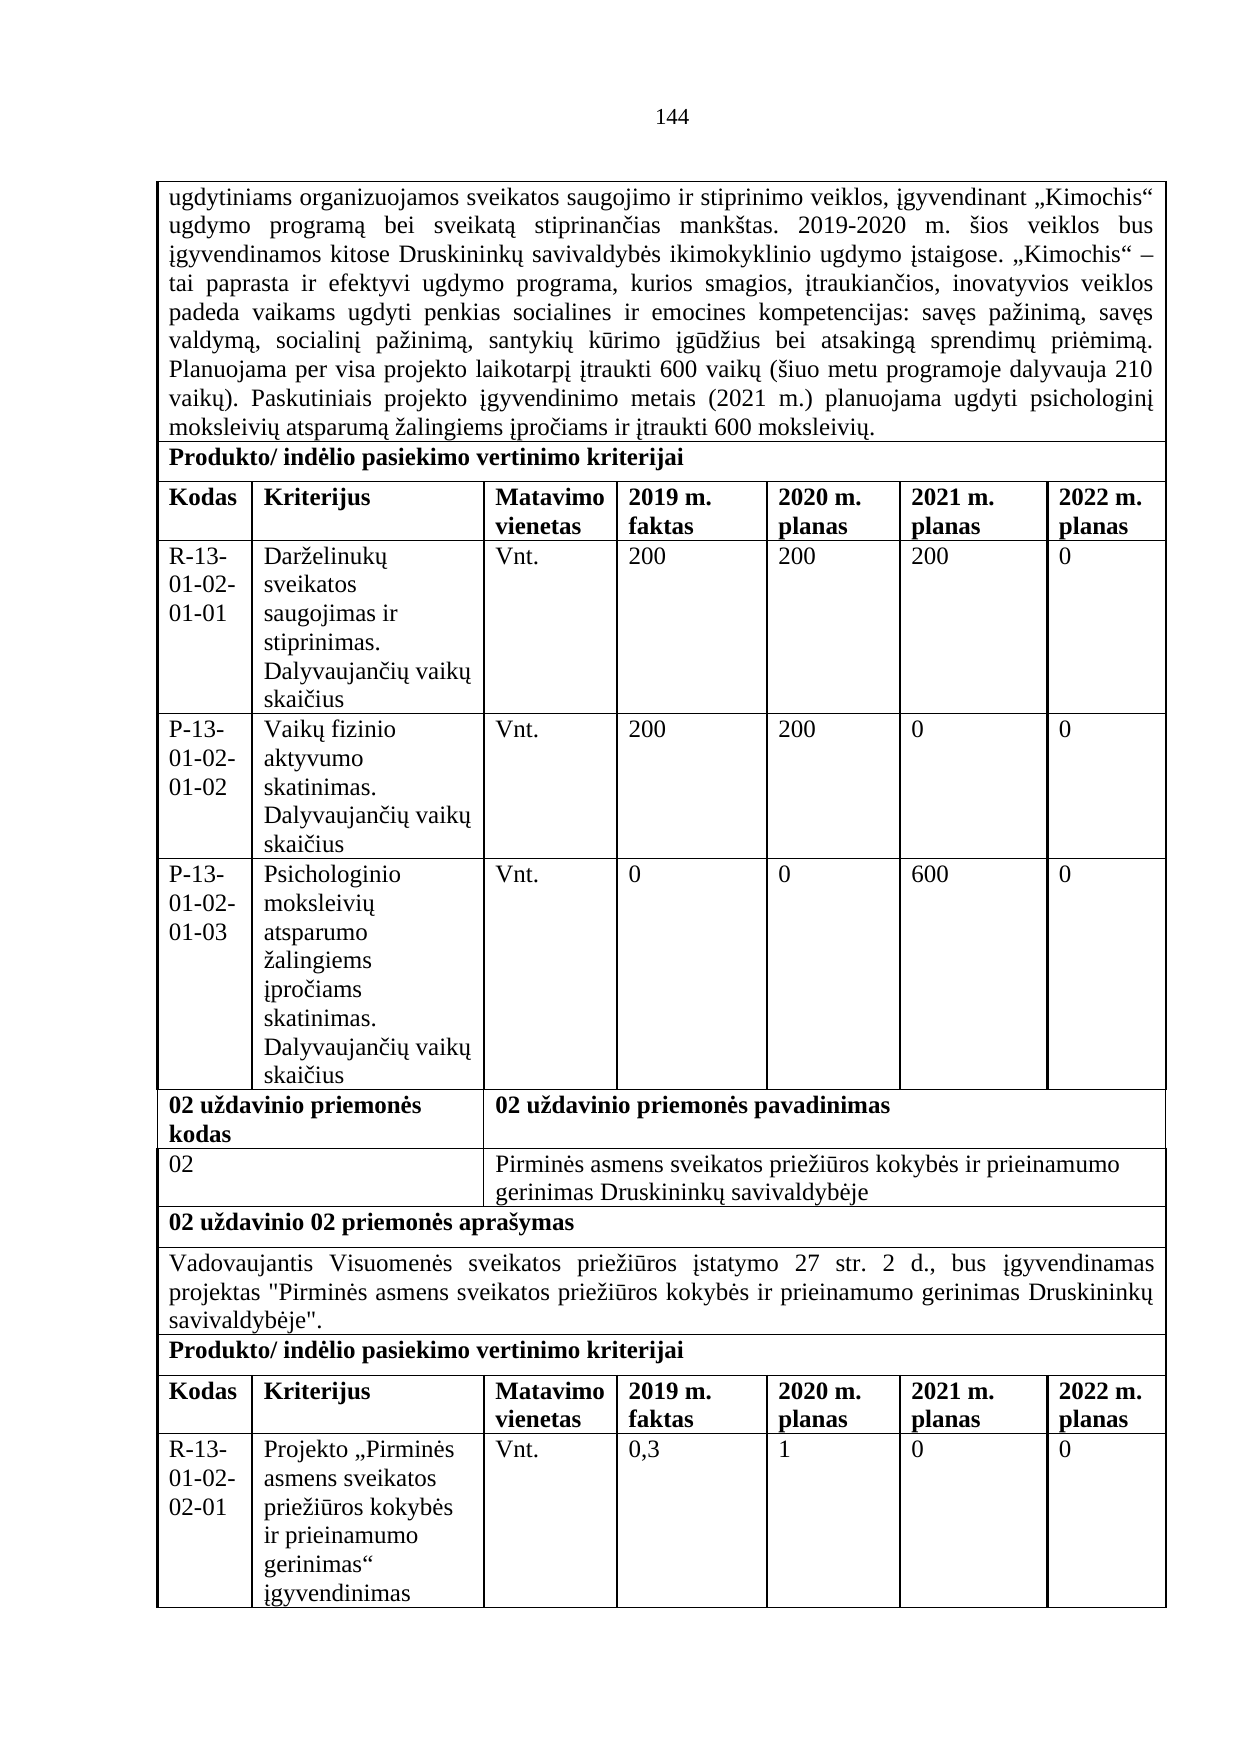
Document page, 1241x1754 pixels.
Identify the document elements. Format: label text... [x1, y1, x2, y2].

table_cell 0 [901, 714, 1046, 858]
table_cell 0 [1049, 714, 1165, 858]
table_cell 200 [768, 714, 899, 858]
table_cell Matavimo vienetas [485, 1376, 616, 1433]
table_cell 02 uždavinio priemonės kodas [158, 1090, 483, 1148]
table_cell 200 [618, 714, 766, 858]
table_cell R-13-01-02-01-01 [159, 541, 251, 713]
table_cell 02 uždavinio 02 priemonės aprašymas [159, 1207, 1165, 1247]
table_cell 0 [1049, 859, 1165, 1089]
table_cell 200 [618, 541, 766, 713]
table_cell 2020 m. planas [768, 1376, 899, 1433]
table_cell Projekto „Pirminės asmens sveikatos priežiūros kokybės ir prieinamumo gerinimas“ įgyvendinimas [253, 1434, 483, 1607]
table_cell Matavimo vienetas [485, 482, 616, 540]
table_cell ugdytiniams organizuojamos sveikatos saugojimo ir stiprinimo veiklos, įgyvendinant „Kimochis“ ugdymo programą bei sveikatą stiprinančias mankštas. 2019-2020 m. šios veiklos bus įgyvendinamos kitose Druskininkų savivaldybės ikimokyklinio ugdymo įstaigose. „Kimochis“ – tai paprasta ir efektyvi ugdymo programa, kurios smagios, įtraukiančios, inovatyvios veiklos padeda vaikams ugdyti penkias socialines ir emocines kompetencijas: savęs pažinimą, savęs valdymą, socialinį pažinimą, santykių kūrimo įgūdžius bei atsakingą sprendimų priėmimą. Planuojama per visa projekto laikotarpį įtraukti 600 vaikų (šiuo metu programoje dalyvauja 210 vaikų). Paskutiniais projekto įgyvendinimo metais (2021 m.) planuojama ugdyti psichologinį moksleivių atsparumą žalingiems įpročiams ir įtraukti 600 moksleivių. [159, 182, 1165, 441]
table_cell 0 [1049, 541, 1165, 713]
table_cell Vnt. [485, 859, 616, 1089]
table_cell Kodas [159, 482, 251, 540]
table_cell 2019 m. faktas [618, 1376, 766, 1433]
table_cell 02 uždavinio priemonės pavadinimas [484, 1090, 1165, 1148]
table_cell 1 [768, 1434, 899, 1607]
table_cell 2021 m. planas [901, 1376, 1046, 1433]
table_cell Produkto/ indėlio pasiekimo vertinimo kriterijai [159, 1335, 1165, 1375]
table_cell 600 [901, 859, 1046, 1089]
table_cell 0 [768, 859, 899, 1089]
table_cell 2021 m. planas [901, 482, 1046, 540]
table_cell Psichologinio moksleivių atsparumo žalingiems įpročiams skatinimas. Dalyvaujančių vaikų skaičius [253, 859, 483, 1089]
table_cell Vnt. [485, 541, 616, 713]
table_cell 0 [1049, 1434, 1165, 1607]
table_cell Pirminės asmens sveikatos priežiūros kokybės ir prieinamumo gerinimas Druskininkų savivaldybėje [484, 1149, 1165, 1206]
table_cell R-13-01-02-02-01 [159, 1434, 251, 1607]
table_cell Kriterijus [253, 1376, 483, 1433]
table_cell Vadovaujantis Visuomenės sveikatos priežiūros įstatymo 27 str. 2 d., bus įgyvendinamas projektas "Pirminės asmens sveikatos priežiūros kokybės ir prieinamumo gerinimas Druskininkų savivaldybėje". [159, 1248, 1165, 1334]
table_cell Darželinukų sveikatos saugojimas ir stiprinimas. Dalyvaujančių vaikų skaičius [253, 541, 483, 713]
table_cell 2022 m. planas [1049, 1376, 1165, 1433]
table_cell 02 [159, 1149, 483, 1206]
table_cell Vnt. [485, 1434, 616, 1607]
table_cell 0,3 [618, 1434, 766, 1607]
table_cell Kriterijus [253, 482, 483, 540]
table_cell 0 [618, 859, 766, 1089]
table_cell 200 [901, 541, 1046, 713]
table_cell Kodas [159, 1376, 251, 1433]
table_cell 200 [768, 541, 899, 713]
table_cell Vnt. [485, 714, 616, 858]
table_cell 0 [901, 1434, 1046, 1607]
table_cell 2020 m. planas [768, 482, 899, 540]
table_cell 2019 m. faktas [618, 482, 766, 540]
table_cell Vaikų fizinio aktyvumo skatinimas. Dalyvaujančių vaikų skaičius [253, 714, 483, 858]
table_cell P-13-01-02-01-03 [159, 859, 251, 1089]
table_cell P-13-01-02-01-02 [159, 714, 251, 858]
table_cell 2022 m. planas [1049, 482, 1165, 540]
table_cell Produkto/ indėlio pasiekimo vertinimo kriterijai [159, 442, 1165, 481]
